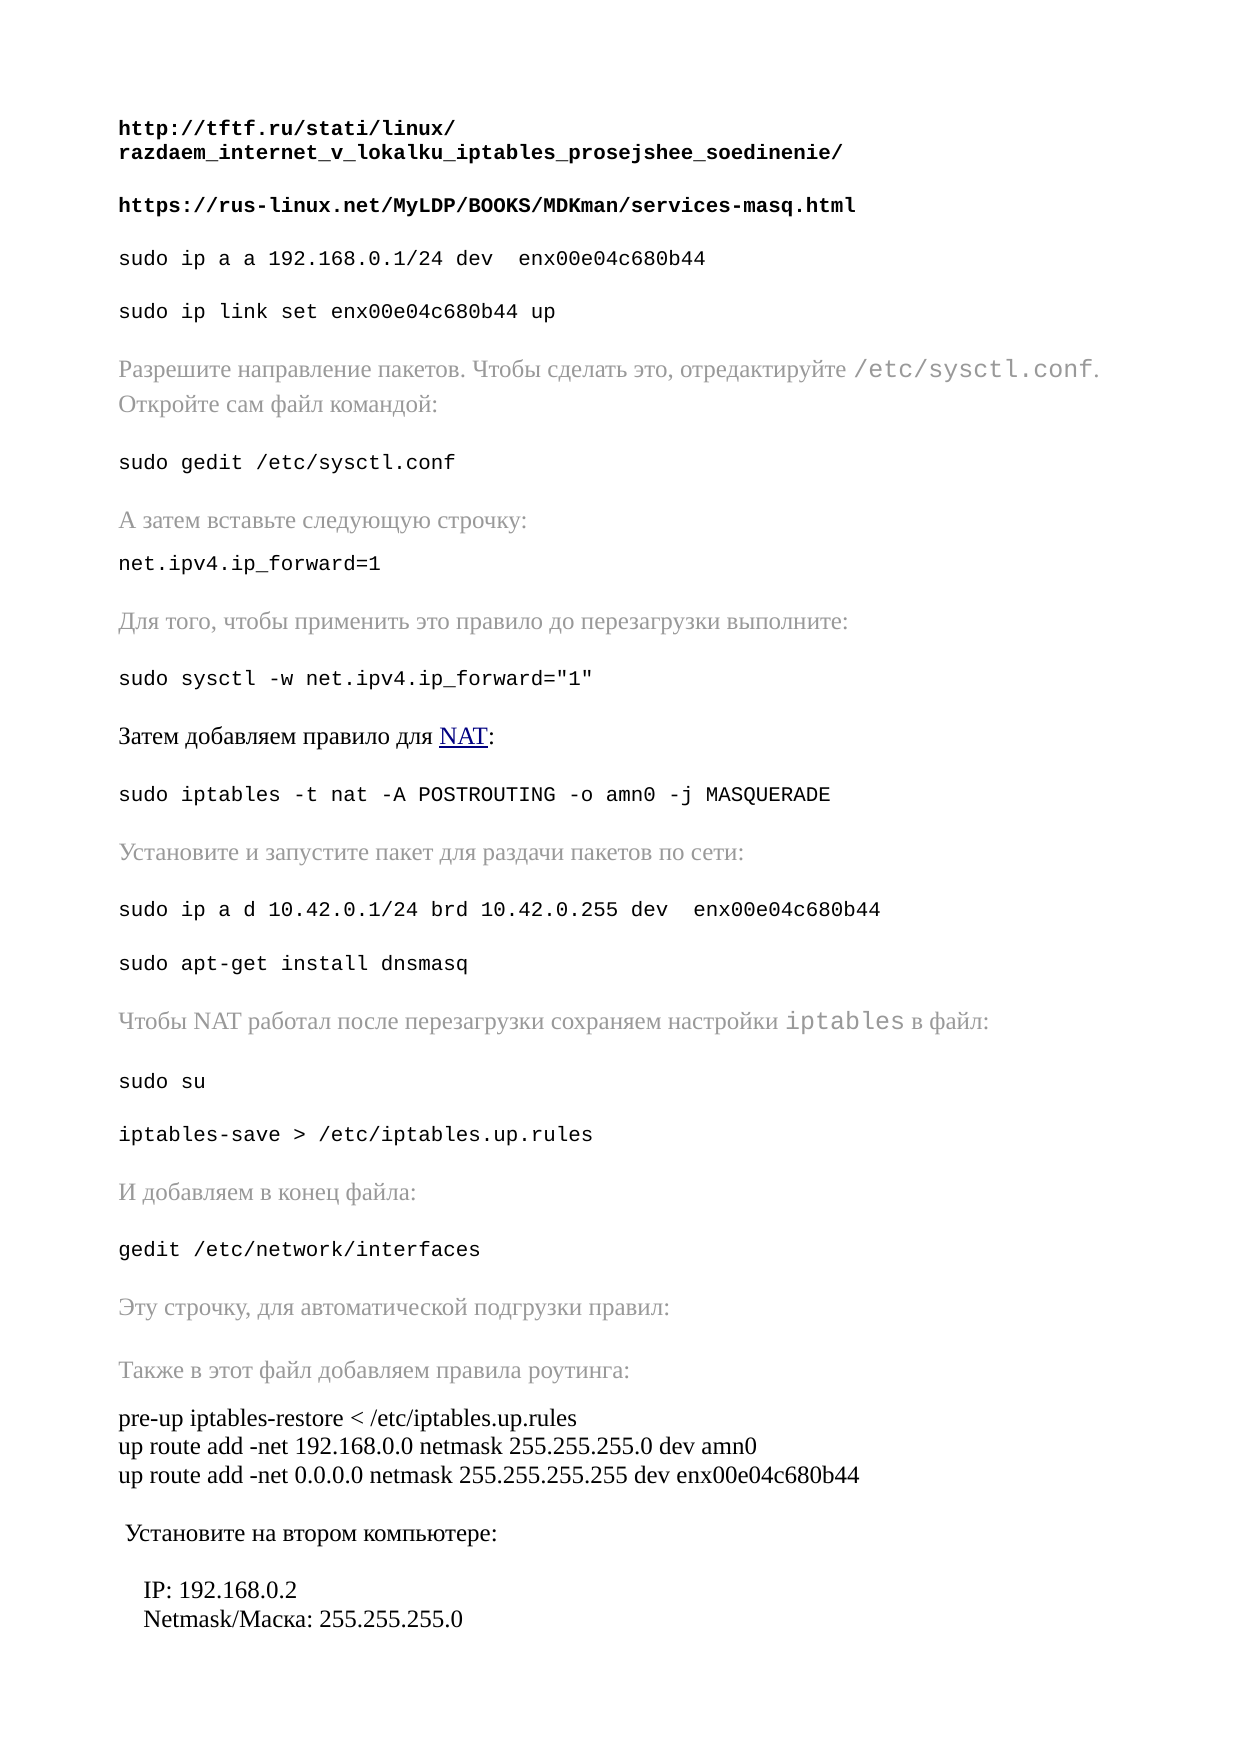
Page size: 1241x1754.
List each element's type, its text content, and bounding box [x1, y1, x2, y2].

text sudo sysctl -w net.ipv4.ip_forward="1" [118, 668, 1122, 692]
text sudo gedit /etc/sysctl.conf [118, 452, 1122, 476]
text IP: 192.168.0.2 [118, 1575, 1122, 1604]
text Чтобы NAT работал после перезагрузки сохраняем настройки iptables в файл: [118, 1006, 1122, 1037]
text Для того, чтобы применить это правило до перезагрузки выполните: [118, 606, 1122, 634]
text https://rus-linux.net/MyLDP/BOOKS/MDKman/services-masq.html [118, 195, 1122, 218]
text up route add -net 192.168.0.0 netmask 255.255.255.0 dev amn0 [118, 1431, 1122, 1460]
text sudo iptables -t nat -A POSTROUTING -o amn0 -j MASQUERADE [118, 784, 1122, 807]
text gedit /etc/network/interfaces [118, 1239, 1122, 1263]
text Эту строчку, для автоматической подгрузки правил: [118, 1292, 1122, 1321]
text pre-up iptables-restore < /etc/iptables.up.rules [118, 1403, 1122, 1431]
text sudo ip a a 192.168.0.1/24 dev enx00e04c680b44 [118, 248, 1122, 272]
text Затем добавляем правило для NAT: [118, 721, 1122, 750]
text Также в этот файл добавляем правила роутинга: [118, 1355, 1122, 1384]
text sudo ip link set enx00e04c680b44 up [118, 301, 1122, 325]
text sudo apt-get install dnsmasq [118, 953, 1122, 976]
text http://tftf.ru/stati/linux/razdaem_internet_v_lokalku_iptables_prosejshee_soedinenie/ [118, 118, 1122, 165]
text sudo su [118, 1071, 1122, 1094]
text Разрешите направление пакетов. Чтобы сделать это, отредактируйте /etc/sysctl.conf. Откройте сам файл командой: [118, 354, 1122, 418]
text Установите на втором компьютере: [118, 1518, 1122, 1546]
text iptables-save > /etc/iptables.up.rules [118, 1124, 1122, 1147]
text sudo ip a d 10.42.0.1/24 brd 10.42.0.255 dev enx00e04c680b44 [118, 899, 1122, 923]
text net.ipv4.ip_forward=1 [118, 553, 1122, 576]
text up route add -net 0.0.0.0 netmask 255.255.255.255 dev enx00e04c680b44 [118, 1460, 1122, 1489]
text И добавляем в конец файла: [118, 1177, 1122, 1206]
text А затем вставьте следующую строчку: [118, 505, 1122, 534]
text Netmask/Маска: 255.255.255.0 [118, 1604, 1122, 1633]
text Установите и запустите пакет для раздачи пакетов по сети: [118, 837, 1122, 866]
